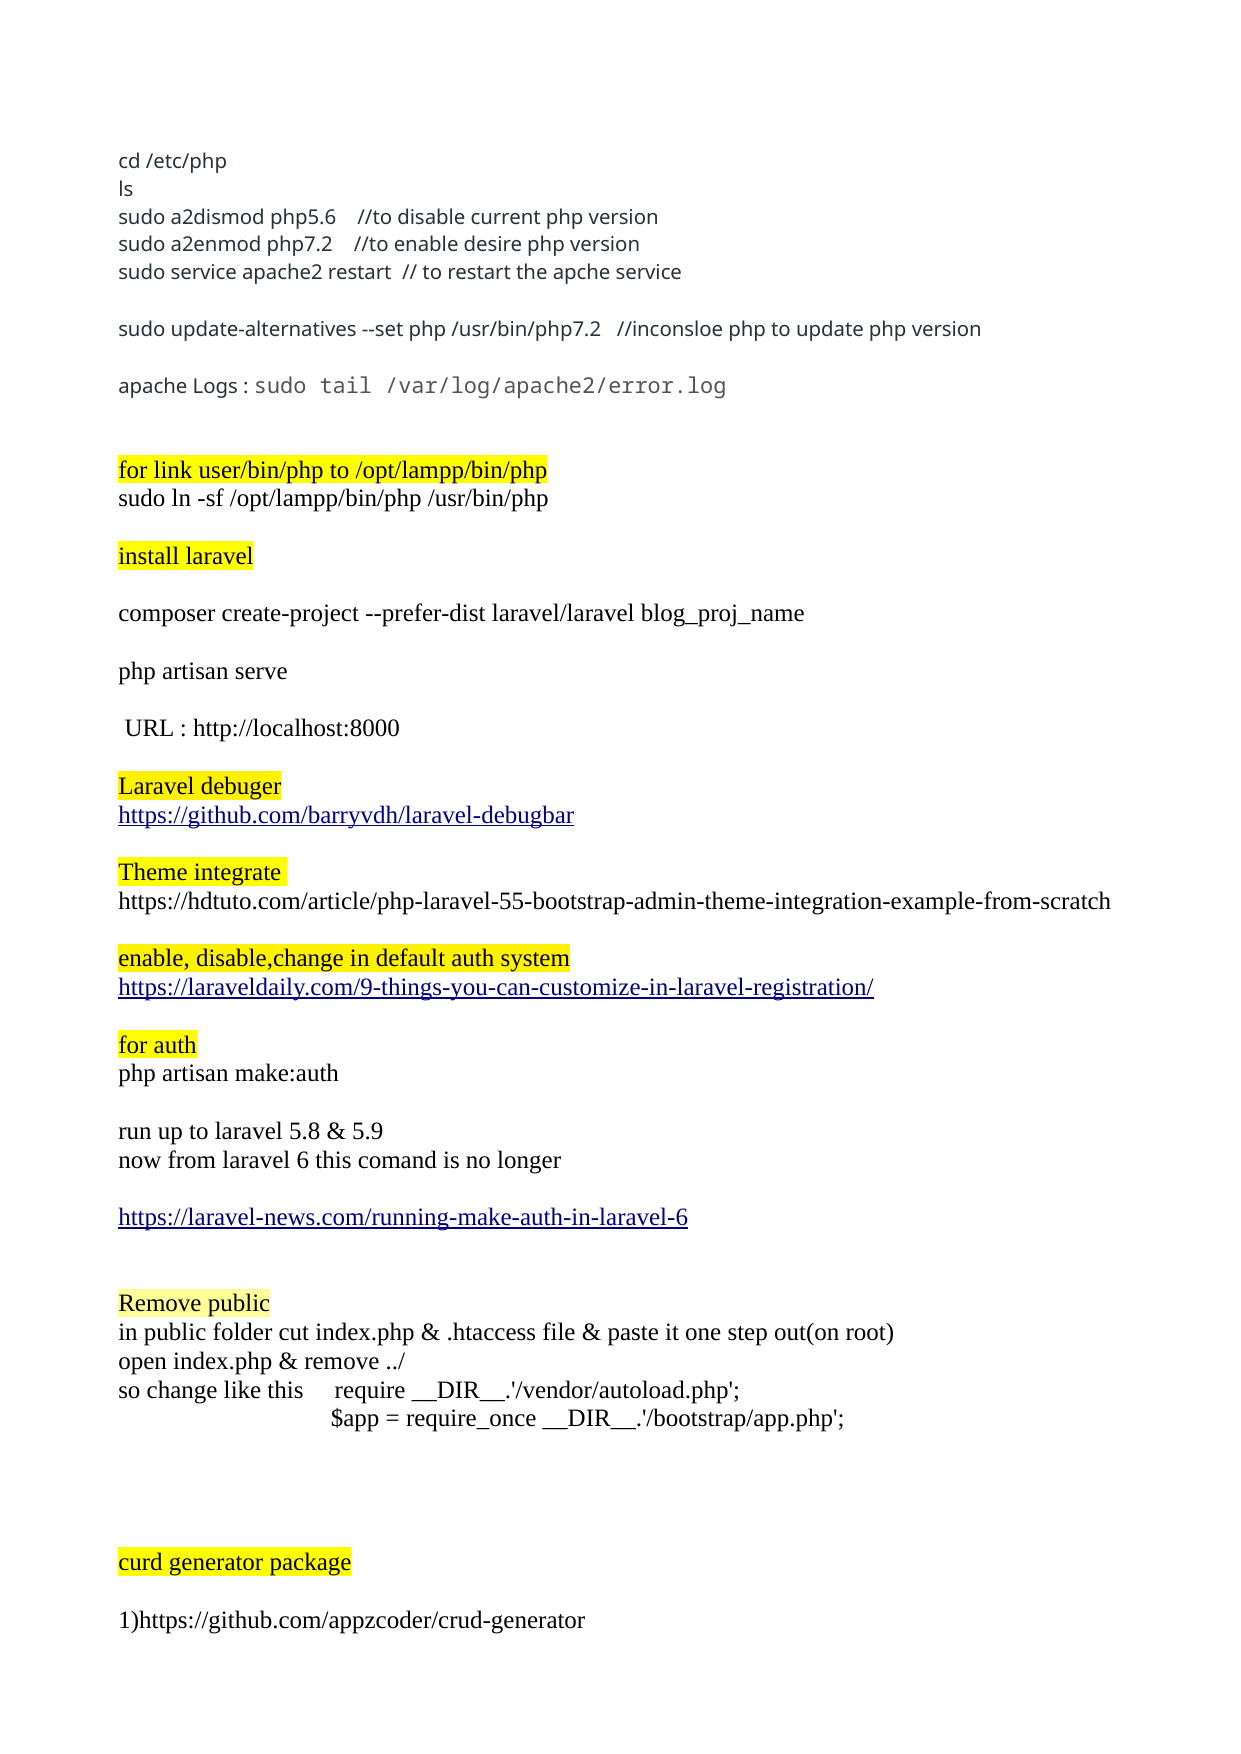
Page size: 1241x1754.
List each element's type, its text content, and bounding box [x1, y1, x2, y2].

text sudo ln -sf /opt/lampp/bin/php /usr/bin/php [118, 483, 1122, 512]
text enable, disable,change in default auth system [118, 943, 1122, 972]
text apache Logs : sudo tail /var/log/apache2/error.log [118, 369, 1122, 399]
text curd generator package [118, 1547, 1122, 1576]
text https://laraveldaily.com/9-things-you-can-customize-in-laravel-registration/ [118, 972, 1122, 1001]
text https://laravel-news.com/running-make-auth-in-laravel-6 [118, 1202, 1122, 1231]
text URL : http://localhost:8000 [118, 713, 1122, 742]
text run up to laravel 5.8 & 5.9 now from laravel 6 this comand is no longer [118, 1116, 1122, 1173]
text Laravel debuger [118, 771, 1122, 800]
text https://hdtuto.com/article/php-laravel-55-bootstrap-admin-theme-integration-example-from-scratch [118, 886, 1122, 915]
text in public folder cut index.php & .htaccess file & paste it one step out(on root) [118, 1317, 1122, 1346]
text 1)https://github.com/appzcoder/crud-generator [118, 1605, 1122, 1633]
text install laravel [118, 541, 1122, 570]
text open index.php & remove ../ [118, 1346, 1122, 1375]
text cd /etc/php ls sudo a2dismod php5.6 //to disable current php version sudo a2enmod php7.2 //to enable desire php version sudo service apache2 restart // to restart the apche service sudo update-alternatives --set php /usr/bin/php7.2 //inconsloe php to update php version [118, 118, 1122, 342]
text Remove public [118, 1288, 1122, 1317]
text php artisan make:auth [118, 1058, 1122, 1087]
text Theme integrate [118, 857, 1122, 886]
text https://github.com/barryvdh/laravel-debugbar [118, 800, 1122, 828]
text so change like this require __DIR__.'/vendor/autoload.php'; [118, 1375, 1122, 1403]
text composer create-project --prefer-dist laravel/laravel blog_proj_name [118, 598, 1122, 627]
text php artisan serve [118, 656, 1122, 685]
text for link user/bin/php to /opt/lampp/bin/php [118, 455, 1122, 483]
text $app = require_once __DIR__.'/bootstrap/app.php'; [118, 1403, 1122, 1432]
text for auth [118, 1030, 1122, 1058]
